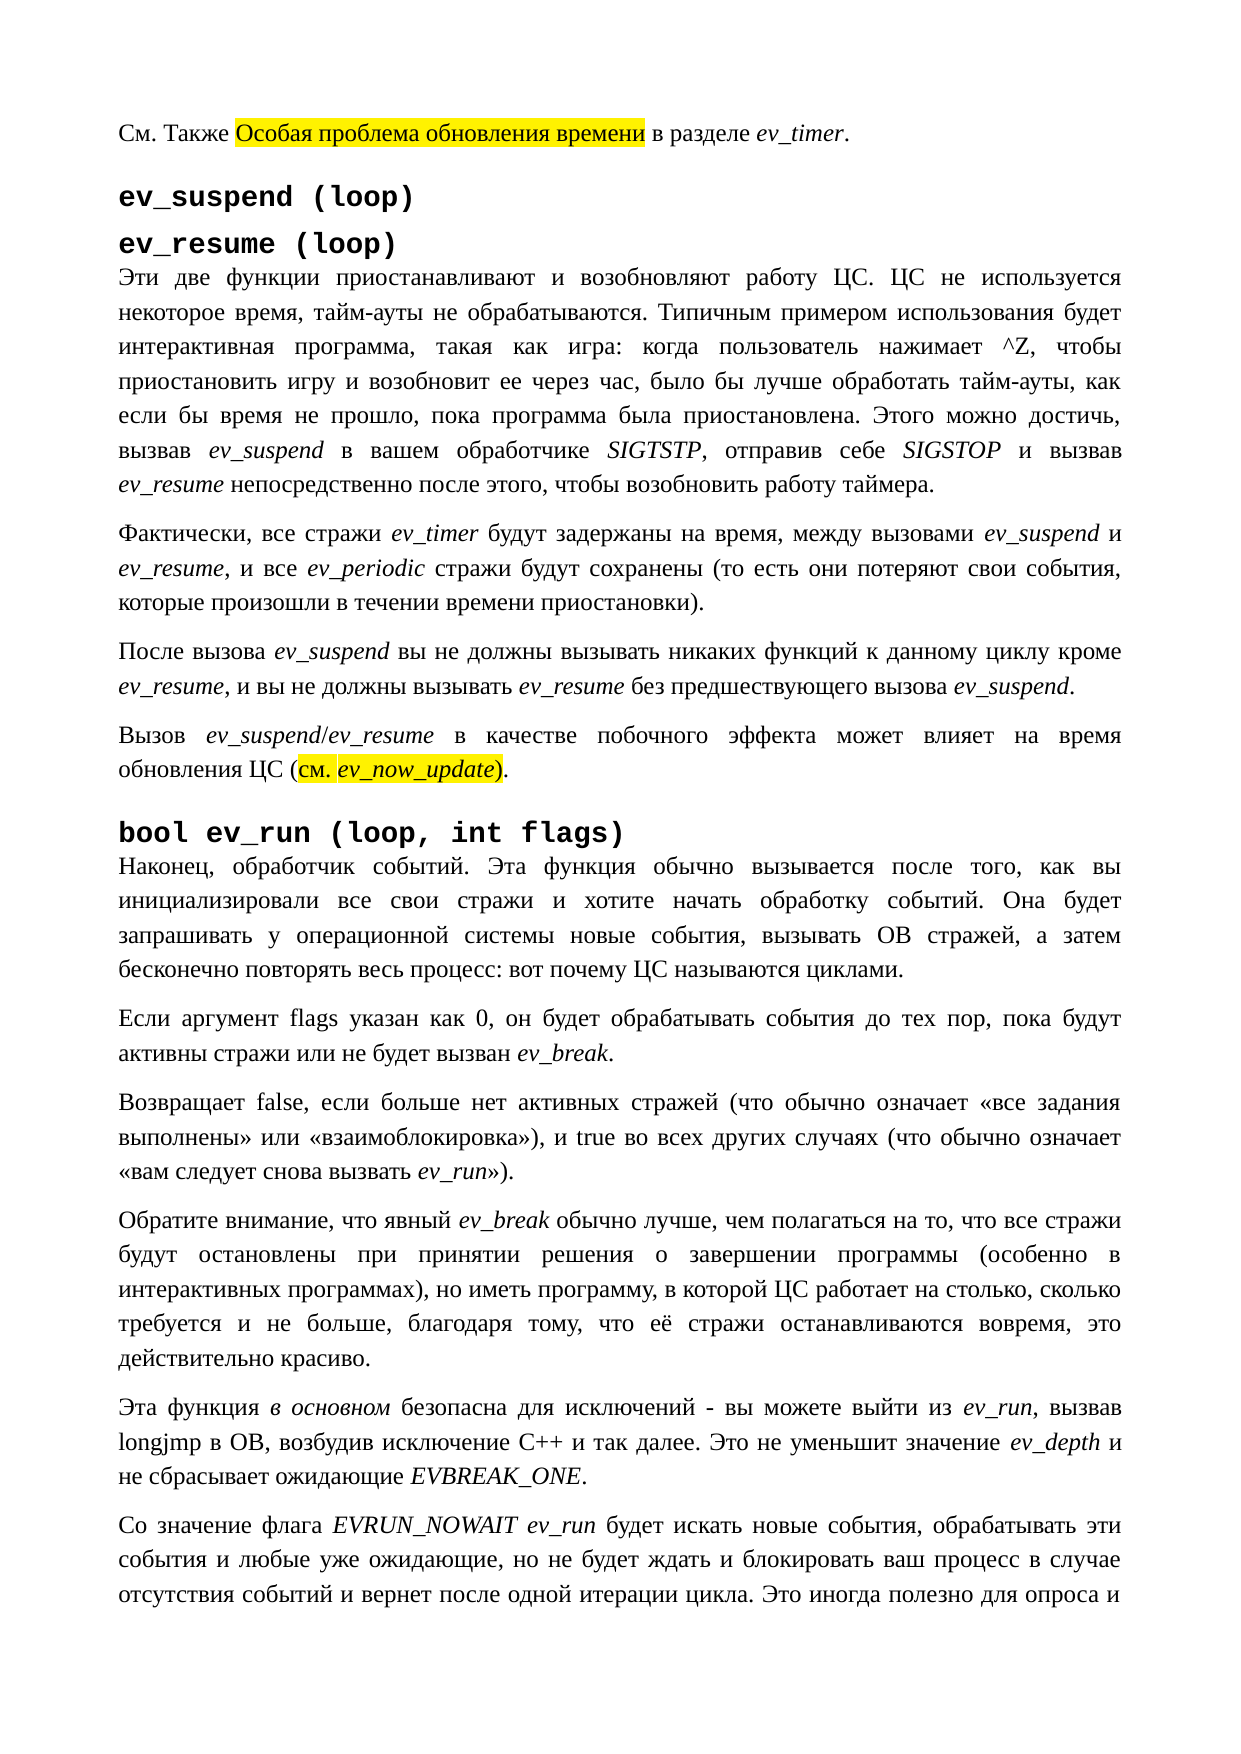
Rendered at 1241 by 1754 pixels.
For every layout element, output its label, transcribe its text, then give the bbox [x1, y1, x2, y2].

subtitle ev_resume (loop) [118, 229, 1122, 262]
text Наконец, обработчик событий. Эта функция обычно вызывается после того, как вы инициализировали все свои стражи и хотите начать обработку событий. Она будет запрашивать у операционной системы новые события, вызывать ОВ стражей, а затем бесконечно повторять весь процесс: вот почему ЦС называются циклами. [118, 851, 1122, 983]
text После вызова ev_suspend вы не должны вызывать никаких функций к данному циклу кроме ev_resume, и вы не должны вызывать ev_resume без предшествующего вызова ev_suspend. [118, 636, 1122, 699]
text Вызов ev_suspend/ev_resume в качестве побочного эффекта может влияет на время обновления ЦС (см. ev_now_update). [118, 720, 1122, 783]
subtitle bool ev_run (loop, int flags) [118, 818, 1122, 851]
text Эти две функции приостанавливают и возобновляют работу ЦС. ЦС не используется некоторое время, тайм-ауты не обрабатываются. Типичным примером использования будет интерактивная программа, такая как игра: когда пользователь нажимает ^Z, чтобы приостановить игру и возобновит ее через час, было бы лучше обработать тайм-ауты, как если бы время не прошло, пока программа была приостановлена. Этого можно достичь, вызвав ev_suspend в вашем обработчике SIGTSTP, отправив себе SIGSTOP и вызвав ev_resume непосредственно после этого, чтобы возобновить работу таймера. [118, 262, 1122, 498]
text См. Также Особая проблема обновления времени в разделе ev_timer. [118, 118, 1122, 147]
text Обратите внимание, что явный ev_break обычно лучше, чем полагаться на то, что все стражи будут остановлены при принятии решения о завершении программы (особенно в интерактивных программах), но иметь программу, в которой ЦС работает на столько, сколько требуется и не больше, благодаря тому, что её стражи останавливаются вовремя, это действительно красиво. [118, 1205, 1122, 1372]
text Фактически, все стражи ev_timer будут задержаны на время, между вызовами ev_suspend и ev_resume, и все ev_periodic стражи будут сохранены (то есть они потеряют свои события, которые произошли в течении времени приостановки). [118, 518, 1122, 616]
text Эта функция в основном безопасна для исключений - вы можете выйти из ev_run, вызвав longjmp в ОВ, возбудив исключение C++ и так далее. Это не уменьшит значение ev_depth и не сбрасывает ожидающие EVBREAK_ONE. [118, 1392, 1122, 1490]
text Если аргумент flags указан как 0, он будет обрабатывать события до тех пор, пока будут активны стражи или не будет вызван ev_break. [118, 1003, 1122, 1067]
subtitle ev_suspend (loop) [118, 182, 1122, 215]
text Возвращает false, если больше нет активных стражей (что обычно означает «все задания выполнены» или «взаимоблокировка»), и true во всех других случаях (что обычно означает «вам следует снова вызвать ev_run»). [118, 1087, 1122, 1185]
text Со значение флага EVRUN_NOWAIT ev_run будет искать новые события, обрабатывать эти события и любые уже ожидающие, но не будет ждать и блокировать ваш процесс в случае отсутствия событий и вернет после одной итерации цикла. Это иногда полезно для опроса и [118, 1510, 1122, 1608]
